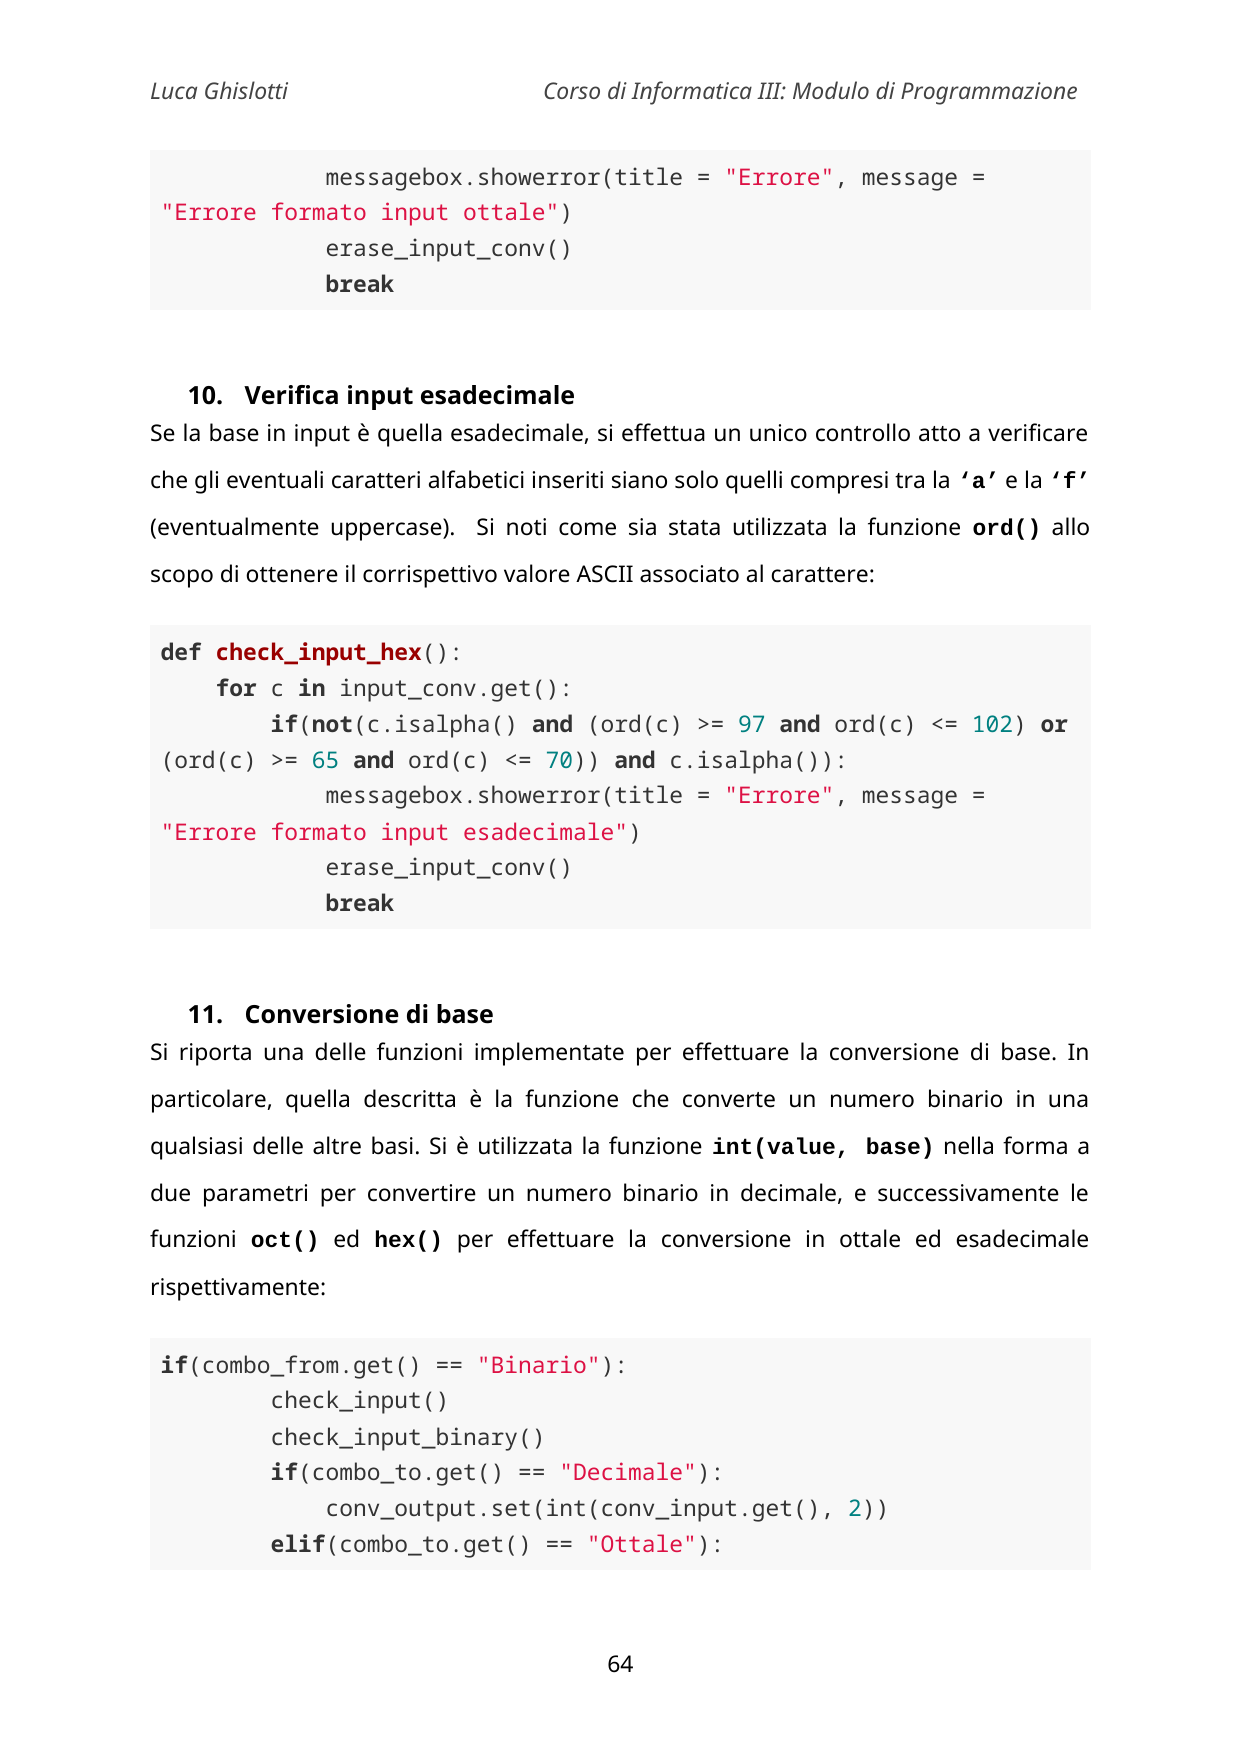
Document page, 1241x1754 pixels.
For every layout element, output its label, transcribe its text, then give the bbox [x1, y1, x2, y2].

table_header messagebox.showerror(title = "Errore", message = "Errore formato input ottale") erase_input_conv() break [150, 150, 1091, 310]
text Se la base in input è quella esadecimale, si effettua un unico controllo atto a verificare che gli eventuali caratteri alfabetici inseriti siano solo quelli compresi tra la ‘a’ e la ‘f’ (eventualmente uppercase). Si noti come sia stata utilizzata la funzione ord() allo scopo di ottenere il corrispettivo valore ASCII associato al carattere: [150, 417, 1090, 589]
table_header def check_input_hex(): for c in input_conv.get(): if(not(c.isalpha() and (ord(c) >= 97 and ord(c) <= 102) or (ord(c) >= 65 and ord(c) <= 70)) and c.isalpha()): messagebox.showerror(title = "Errore", message = "Errore formato input esadecimale") erase_input_conv() break [150, 625, 1091, 929]
text Si riporta una delle funzioni implementate per effettuare la conversione di base. In particolare, quella descritta è la funzione che converte un numero binario in una qualsiasi delle altre basi. Si è utilizzata la funzione int(value, base) nella forma a due parametri per convertire un numero binario in decimale, e successivamente le funzioni oct() ed hex() per effettuare la conversione in ottale ed esadecimale rispettivamente: [150, 1036, 1090, 1302]
subtitle Conversione di base [187, 997, 1090, 1031]
table_header if(combo_from.get() == "Binario"): check_input() check_input_binary() if(combo_to.get() == "Decimale"): conv_output.set(int(conv_input.get(), 2)) elif(combo_to.get() == "Ottale"): [150, 1338, 1091, 1570]
subtitle Verifica input esadecimale [187, 378, 1090, 412]
